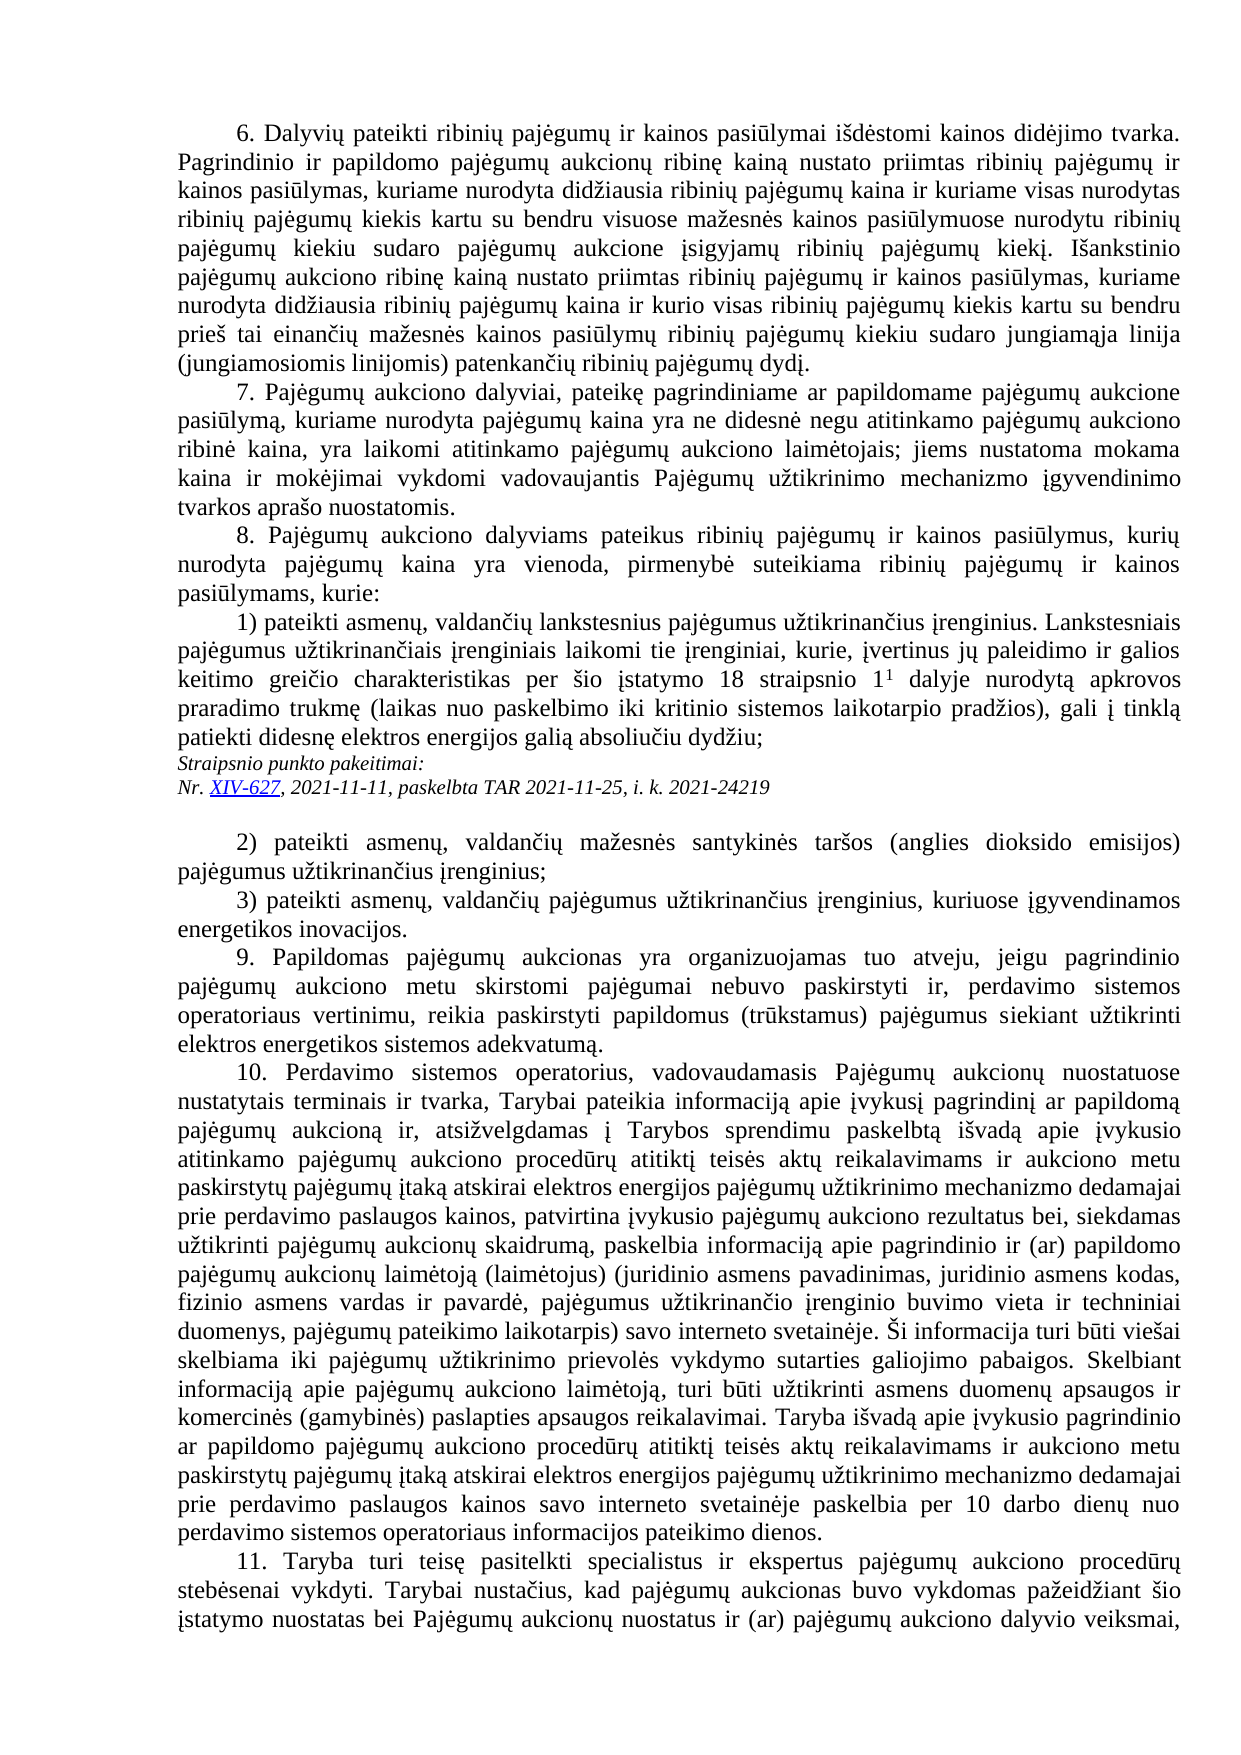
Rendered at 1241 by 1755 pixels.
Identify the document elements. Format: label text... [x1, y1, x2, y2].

text 8. Pajėgumų aukciono dalyviams pateikus ribinių pajėgumų ir kainos pasiūlymus, kurių nurodyta pajėgumų kaina yra vienoda, pirmenybė suteikiama ribinių pajėgumų ir kainos pasiūlymams, kurie: [177, 521, 1181, 607]
text 6. Dalyvių pateikti ribinių pajėgumų ir kainos pasiūlymai išdėstomi kainos didėjimo tvarka. Pagrindinio ir papildomo pajėgumų aukcionų ribinę kainą nustato priimtas ribinių pajėgumų ir kainos pasiūlymas, kuriame nurodyta didžiausia ribinių pajėgumų kaina ir kuriame visas nurodytas ribinių pajėgumų kiekis kartu su bendru visuose mažesnės kainos pasiūlymuose nurodytu ribinių pajėgumų kiekiu sudaro pajėgumų aukcione įsigyjamų ribinių pajėgumų kiekį. Išankstinio pajėgumų aukciono ribinę kainą nustato priimtas ribinių pajėgumų ir kainos pasiūlymas, kuriame nurodyta didžiausia ribinių pajėgumų kaina ir kurio visas ribinių pajėgumų kiekis kartu su bendru prieš tai einančių mažesnės kainos pasiūlymų ribinių pajėgumų kiekiu sudaro jungiamąja linija (jungiamosiomis linijomis) patenkančių ribinių pajėgumų dydį. [177, 118, 1181, 377]
text 1) pateikti asmenų, valdančių lankstesnius pajėgumus užtikrinančius įrenginius. Lankstesniais pajėgumus užtikrinančiais įrenginiais laikomi tie įrenginiai, kurie, įvertinus jų paleidimo ir galios keitimo greičio charakteristikas per šio įstatymo 18 straipsnio 11 dalyje nurodytą apkrovos praradimo trukmę (laikas nuo paskelbimo iki kritinio sistemos laikotarpio pradžios), gali į tinklą patiekti didesnę elektros energijos galią absoliučiu dydžiu; [177, 607, 1181, 751]
text 7. Pajėgumų aukciono dalyviai, pateikę pagrindiniame ar papildomame pajėgumų aukcione pasiūlymą, kuriame nurodyta pajėgumų kaina yra ne didesnė negu atitinkamo pajėgumų aukciono ribinė kaina, yra laikomi atitinkamo pajėgumų aukciono laimėtojais; jiems nustatoma mokama kaina ir mokėjimai vykdomi vadovaujantis Pajėgumų užtikrinimo mechanizmo įgyvendinimo tvarkos aprašo nuostatomis. [177, 377, 1181, 521]
text 3) pateikti asmenų, valdančių pajėgumus užtikrinančius įrenginius, kuriuose įgyvendinamos energetikos inovacijos. [177, 885, 1181, 942]
text 9. Papildomas pajėgumų aukcionas yra organizuojamas tuo atveju, jeigu pagrindinio pajėgumų aukciono metu skirstomi pajėgumai nebuvo paskirstyti ir, perdavimo sistemos operatoriaus vertinimu, reikia paskirstyti papildomus (trūkstamus) pajėgumus siekiant užtikrinti elektros energetikos sistemos adekvatumą. [177, 942, 1181, 1057]
text 10. Perdavimo sistemos operatorius, vadovaudamasis Pajėgumų aukcionų nuostatuose nustatytais terminais ir tvarka, Tarybai pateikia informaciją apie įvykusį pagrindinį ar papildomą pajėgumų aukcioną ir, atsižvelgdamas į Tarybos sprendimu paskelbtą išvadą apie įvykusio atitinkamo pajėgumų aukciono procedūrų atitiktį teisės aktų reikalavimams ir aukciono metu paskirstytų pajėgumų įtaką atskirai elektros energijos pajėgumų užtikrinimo mechanizmo dedamajai prie perdavimo paslaugos kainos, patvirtina įvykusio pajėgumų aukciono rezultatus bei, siekdamas užtikrinti pajėgumų aukcionų skaidrumą, paskelbia informaciją apie pagrindinio ir (ar) papildomo pajėgumų aukcionų laimėtoją (laimėtojus) (juridinio asmens pavadinimas, juridinio asmens kodas, fizinio asmens vardas ir pavardė, pajėgumus užtikrinančio įrenginio buvimo vieta ir techniniai duomenys, pajėgumų pateikimo laikotarpis) savo interneto svetainėje. Ši informacija turi būti viešai skelbiama iki pajėgumų užtikrinimo prievolės vykdymo sutarties galiojimo pabaigos. Skelbiant informaciją apie pajėgumų aukciono laimėtoją, turi būti užtikrinti asmens duomenų apsaugos ir komercinės (gamybinės) paslapties apsaugos reikalavimai. Taryba išvadą apie įvykusio pagrindinio ar papildomo pajėgumų aukciono procedūrų atitiktį teisės aktų reikalavimams ir aukciono metu paskirstytų pajėgumų įtaką atskirai elektros energijos pajėgumų užtikrinimo mechanizmo dedamajai prie perdavimo paslaugos kainos savo interneto svetainėje paskelbia per 10 darbo dienų nuo perdavimo sistemos operatoriaus informacijos pateikimo dienos. [177, 1057, 1181, 1546]
text 2) pateikti asmenų, valdančių mažesnės santykinės taršos (anglies dioksido emisijos) pajėgumus užtikrinančius įrenginius; [177, 827, 1181, 885]
text Straipsnio punkto pakeitimai: [177, 751, 1181, 775]
text Nr. XIV-627, 2021-11-11, paskelbta TAR 2021-11-25, i. k. 2021-24219 [177, 775, 1181, 799]
text 11. Taryba turi teisę pasitelkti specialistus ir ekspertus pajėgumų aukciono procedūrų stebėsenai vykdyti. Tarybai nustačius, kad pajėgumų aukcionas buvo vykdomas pažeidžiant šio įstatymo nuostatas bei Pajėgumų aukcionų nuostatus ir (ar) pajėgumų aukciono dalyvio veiksmai, [177, 1546, 1181, 1632]
